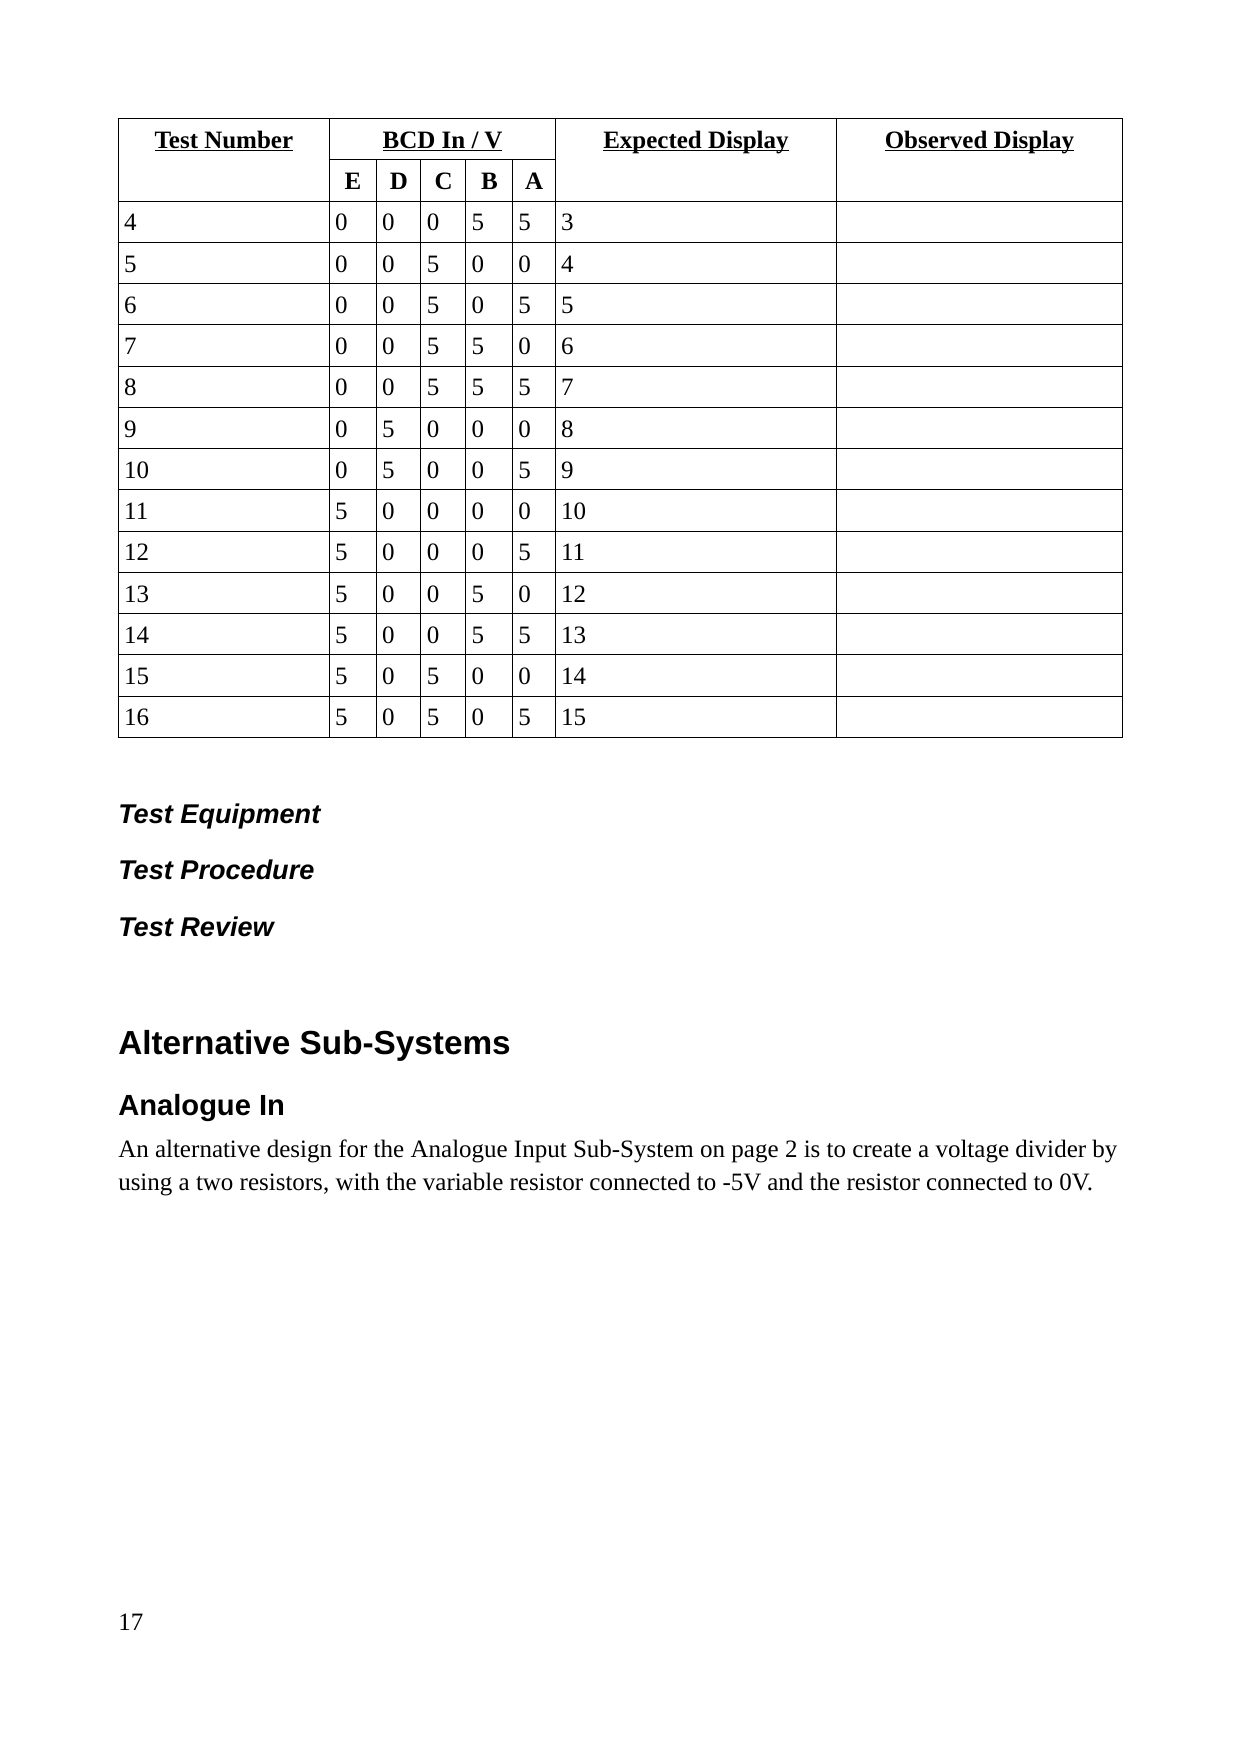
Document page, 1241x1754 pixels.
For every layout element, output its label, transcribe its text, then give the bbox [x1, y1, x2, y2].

table_cell 0 [466, 284, 512, 324]
table_cell 0 [330, 367, 376, 407]
table_cell 9 [556, 449, 836, 489]
table_cell 7 [556, 367, 836, 407]
table_cell D [377, 160, 420, 201]
table_cell 5 [466, 325, 512, 366]
table_cell 13 [556, 614, 836, 654]
table_cell 5 [513, 284, 555, 324]
table_cell 14 [119, 614, 329, 654]
table_cell 0 [377, 284, 420, 324]
table_cell 0 [421, 449, 465, 489]
table_header Expected Display [556, 119, 836, 201]
table_cell B [466, 160, 512, 201]
table_cell 5 [330, 697, 376, 737]
table_header Observed Display [837, 119, 1122, 201]
table_cell 5 [330, 490, 376, 531]
table_cell [837, 449, 1122, 489]
table_cell 5 [513, 202, 555, 242]
table_cell 5 [421, 325, 465, 366]
table_cell 8 [556, 408, 836, 448]
table_cell [837, 284, 1122, 324]
table_cell 0 [513, 243, 555, 283]
table_cell A [513, 160, 555, 201]
table_cell 7 [119, 325, 329, 366]
table_cell 0 [377, 367, 420, 407]
table_cell 5 [466, 573, 512, 613]
table_cell [837, 408, 1122, 448]
table_cell 5 [421, 284, 465, 324]
table_cell 0 [330, 243, 376, 283]
table_cell 6 [119, 284, 329, 324]
text An alternative design for the Analogue Input Sub-System on page 2 is to create a voltage divider by using a two resistors, with the variable resistor connected to -5V and the resistor connected to 0V. [118, 1134, 1122, 1196]
table_cell 5 [330, 655, 376, 696]
table_cell 0 [513, 655, 555, 696]
table_cell 5 [466, 367, 512, 407]
table_cell 0 [466, 408, 512, 448]
table_header Test Number [119, 119, 329, 201]
table_cell 5 [513, 532, 555, 572]
table_cell E [330, 160, 376, 201]
table_cell 10 [119, 449, 329, 489]
table_cell 5 [421, 697, 465, 737]
table_cell 0 [377, 325, 420, 366]
table_cell 5 [330, 573, 376, 613]
table_cell 0 [421, 532, 465, 572]
table_cell 8 [119, 367, 329, 407]
table_cell [837, 490, 1122, 531]
table_cell 0 [421, 614, 465, 654]
table_cell 5 [421, 243, 465, 283]
table_cell 0 [513, 573, 555, 613]
table_cell [837, 202, 1122, 242]
table_cell 0 [377, 655, 420, 696]
table_cell 0 [513, 325, 555, 366]
table_cell 0 [377, 202, 420, 242]
table_cell 5 [556, 284, 836, 324]
table_cell 12 [119, 532, 329, 572]
table_cell 0 [330, 325, 376, 366]
table_cell 0 [466, 655, 512, 696]
table_cell 0 [330, 202, 376, 242]
table_cell 5 [513, 449, 555, 489]
table_cell 3 [556, 202, 836, 242]
table_cell 14 [556, 655, 836, 696]
table_cell 0 [377, 573, 420, 613]
table_cell 0 [377, 614, 420, 654]
subtitle Test Equipment [118, 798, 1122, 829]
table_cell 0 [513, 408, 555, 448]
table_cell 15 [556, 697, 836, 737]
table_cell 5 [377, 449, 420, 489]
table_cell 4 [119, 202, 329, 242]
table_cell C [421, 160, 465, 201]
table_cell 5 [330, 532, 376, 572]
subtitle Test Review [118, 911, 1122, 942]
subtitle Alternative Sub-Systems [118, 1023, 1122, 1061]
table_cell 5 [513, 697, 555, 737]
table_cell 0 [466, 697, 512, 737]
table_cell [837, 532, 1122, 572]
table_cell [837, 655, 1122, 696]
table_cell 15 [119, 655, 329, 696]
table_cell 0 [330, 284, 376, 324]
table_cell 0 [377, 532, 420, 572]
table_cell 5 [119, 243, 329, 283]
table_cell 5 [513, 367, 555, 407]
table_cell 5 [421, 655, 465, 696]
table_cell 5 [466, 202, 512, 242]
table_cell 0 [466, 243, 512, 283]
table_cell 13 [119, 573, 329, 613]
table_cell 5 [377, 408, 420, 448]
table_cell 4 [556, 243, 836, 283]
table_cell 10 [556, 490, 836, 531]
table_cell 11 [119, 490, 329, 531]
table_cell 0 [330, 408, 376, 448]
table_cell 0 [421, 202, 465, 242]
table_cell [837, 325, 1122, 366]
table_header BCD In / V [330, 119, 555, 159]
table_cell 9 [119, 408, 329, 448]
table_cell 5 [421, 367, 465, 407]
subtitle Test Procedure [118, 854, 1122, 886]
table_cell 0 [421, 573, 465, 613]
table_cell 16 [119, 697, 329, 737]
table_cell 0 [513, 490, 555, 531]
table_cell [837, 573, 1122, 613]
table_cell 0 [466, 449, 512, 489]
subtitle Analogue In [118, 1088, 1122, 1122]
table_cell 0 [377, 697, 420, 737]
table_cell 0 [421, 490, 465, 531]
table_cell 0 [466, 490, 512, 531]
table_cell 0 [377, 490, 420, 531]
table_cell 0 [330, 449, 376, 489]
table_cell 11 [556, 532, 836, 572]
table_cell [837, 697, 1122, 737]
table_cell 0 [466, 532, 512, 572]
table_cell 0 [421, 408, 465, 448]
table_cell [837, 243, 1122, 283]
table_cell 0 [377, 243, 420, 283]
table_cell 6 [556, 325, 836, 366]
table_cell 5 [330, 614, 376, 654]
table_cell 5 [513, 614, 555, 654]
table_cell [837, 614, 1122, 654]
table_cell [837, 367, 1122, 407]
table_cell 12 [556, 573, 836, 613]
table_cell 5 [466, 614, 512, 654]
